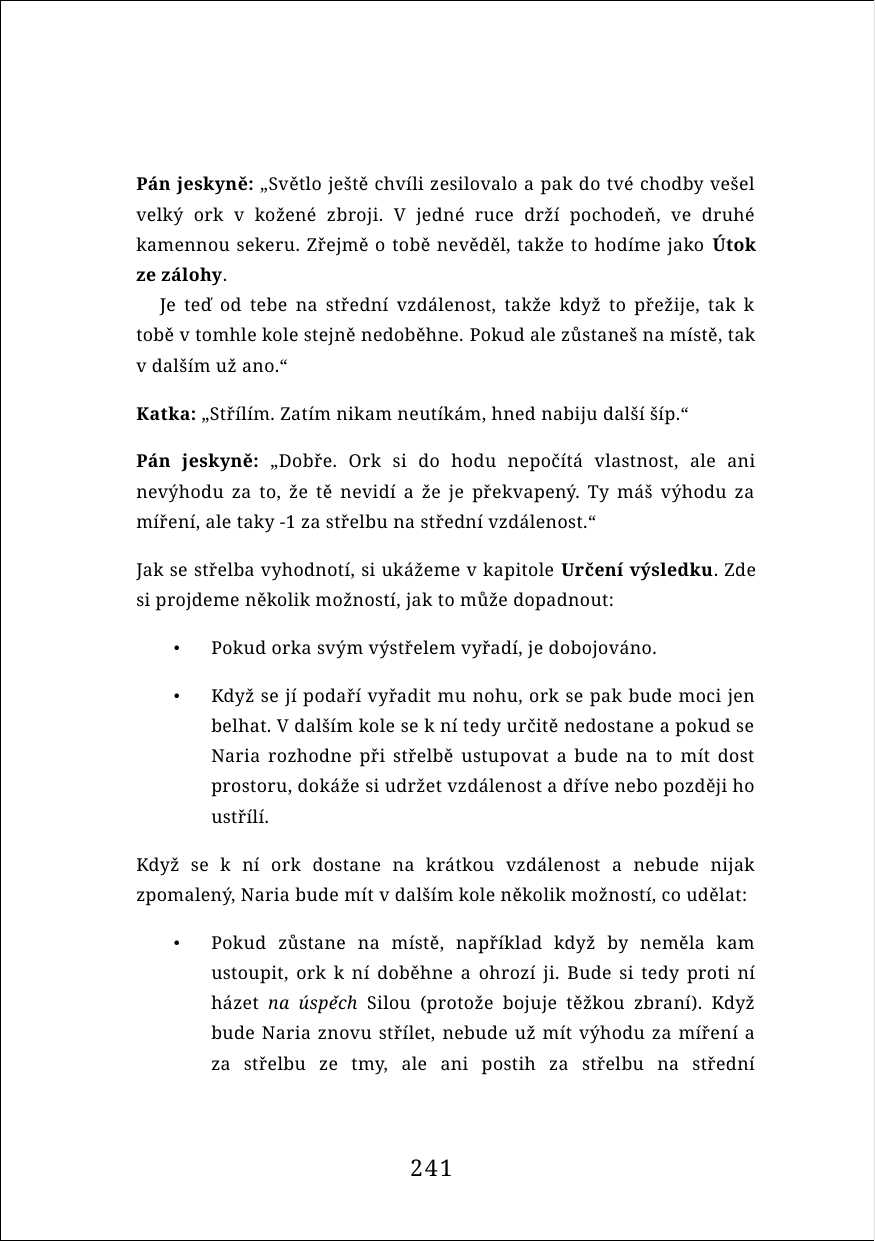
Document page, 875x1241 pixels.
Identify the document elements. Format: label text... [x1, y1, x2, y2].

text Jak se střelba vyhodnotí, si ukážeme v kapitole Určení výsledku. Zde si projdeme několik možností, jak to může dopadnout: [136, 557, 756, 612]
text Katka: „Střílím. Zatím nikam neutíkám, hned nabiju další šíp.“ [136, 401, 756, 425]
text Pán jeskyně: „Dobře. Ork si do hodu nepočítá vlastnost, ale ani nevýhodu za to, že tě nevidí a že je překvapený. Ty máš výhodu za míření, ale taky -1 za střelbu na střední vzdálenost.“ [136, 449, 756, 533]
list Pokud orka svým výstřelem vyřadí, je dobojováno. [173, 635, 756, 659]
text Pán jeskyně: „Světlo ještě chvíli zesilovalo a pak do tvé chodby vešel velký ork v kožené zbroji. V jedné ruce drží pochodeň, ve druhé kamennou sekeru. Zřejmě o tobě nevěděl, takže to hodíme jako Útok ze zálohy. Je teď od tebe na střední vzdálenost, takže když to přežije, tak k tobě v tomhle kole stejně nedoběhne. Pokud ale zůstaneš na místě, tak v dalším už ano.“ [136, 172, 756, 377]
text Když se k ní ork dostane na krátkou vzdálenost a nebude nijak zpomalený, Naria bude mít v dalším kole několik možností, co udělat: [136, 852, 756, 906]
list Když se jí podaří vyřadit mu nohu, ork se pak bude moci jen belhat. V dalším kole se k ní tedy určitě nedostane a pokud se Naria rozhodne při střelbě ustupovat a bude na to mít dost prostoru, dokáže si udržet vzdálenost a dříve nebo později ho ustřílí. [173, 683, 756, 828]
list Pokud zůstane na místě, například když by neměla kam ustoupit, ork k ní doběhne a ohrozí ji. Bude si tedy proti ní házet na úspěch Silou (protože bojuje těžkou zbraní). Když bude Naria znovu střílet, nebude už mít výhodu za míření a za střelbu ze tmy, ale ani postih za střelbu na střední [173, 930, 756, 1075]
